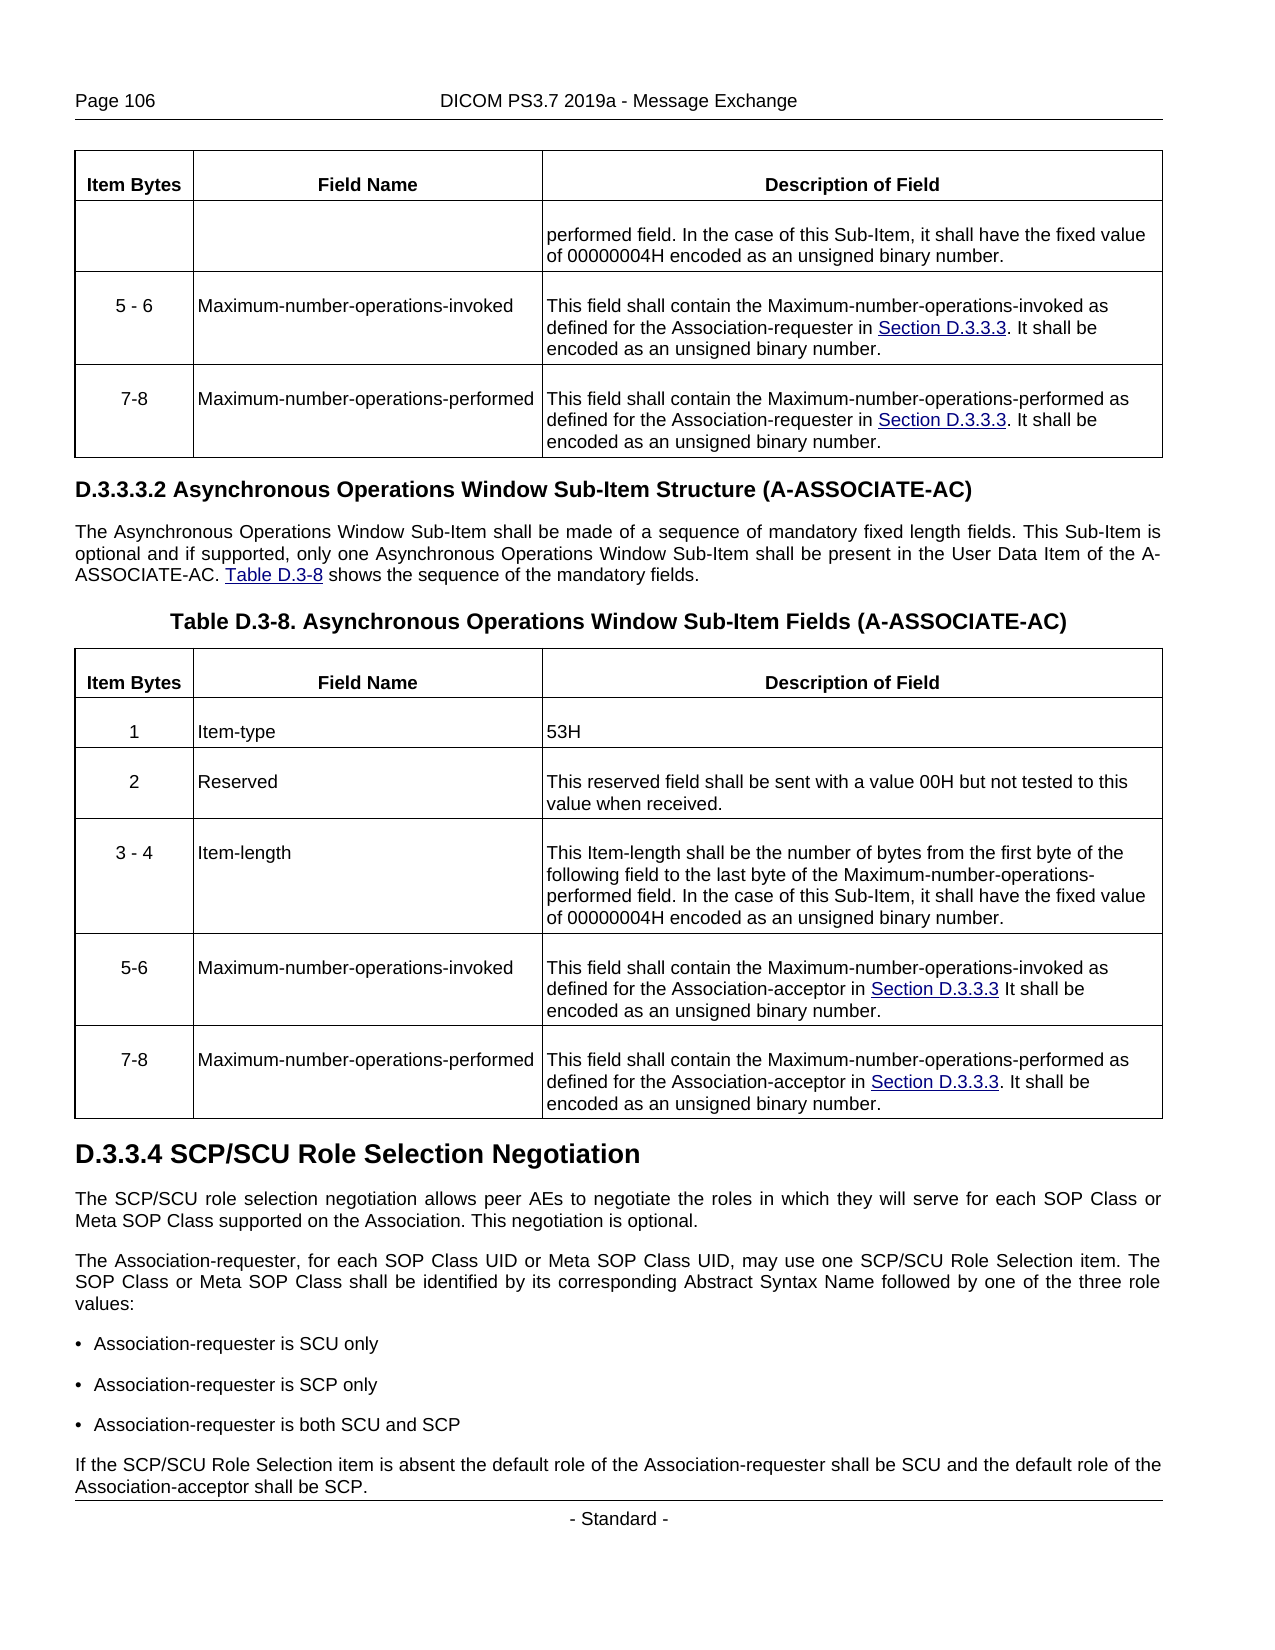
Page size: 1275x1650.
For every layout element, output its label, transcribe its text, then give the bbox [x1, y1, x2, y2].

table_cell Maximum-number-operations-performed [194, 1026, 542, 1118]
table_cell Item-type [194, 698, 542, 747]
table_cell Maximum-number-operations-invoked [194, 934, 542, 1025]
table_cell performed field. In the case of this Sub-Item, it shall have the fixed value of 00000004H encoded as an unsigned binary number. [543, 201, 1162, 271]
table_cell 5-6 [76, 934, 193, 1025]
table_cell 3 - 4 [76, 819, 193, 932]
table_cell [76, 201, 193, 271]
table_cell [194, 201, 542, 271]
table_cell Maximum-number-operations-performed [194, 365, 542, 457]
text The Asynchronous Operations Window Sub-Item shall be made of a sequence of mandatory fixed length fields. This Sub-Item is optional and if supported, only one Asynchronous Operations Window Sub-Item shall be present in the User Data Item of the A-ASSOCIATE-AC. Table D.3-8 shows the sequence of the mandatory fields. [75, 521, 1162, 586]
text D.3.3.3.2 Asynchronous Operations Window Sub-Item Structure (A-ASSOCIATE-AC) [75, 476, 1162, 502]
text D.3.3.4 SCP/SCU Role Selection Negotiation [75, 1138, 1162, 1169]
table_cell This field shall contain the Maximum-number-operations-invoked as defined for the Association-requester in Section D.3.3.3. It shall be encoded as an unsigned binary number. [543, 272, 1162, 364]
text If the SCP/SCU Role Selection item is absent the default role of the Association-requester shall be SCU and the default role of the Association-acceptor shall be SCP. [75, 1454, 1162, 1497]
table_header Description of Field [543, 151, 1162, 200]
table_cell Maximum-number-operations-invoked [194, 272, 542, 364]
table_cell Reserved [194, 748, 542, 818]
text The Association-requester, for each SOP Class UID or Meta SOP Class UID, may use one SCP/SCU Role Selection item. The SOP Class or Meta SOP Class shall be identified by its corresponding Abstract Syntax Name followed by one of the three role values: [75, 1250, 1162, 1314]
table_cell 7-8 [76, 365, 193, 457]
table_cell This reserved field shall be sent with a value 00H but not tested to this value when received. [543, 748, 1162, 818]
list Association-requester is SCP only [75, 1373, 1162, 1395]
list Association-requester is SCU only [75, 1333, 1162, 1355]
table_cell Item-length [194, 819, 542, 932]
table_cell This field shall contain the Maximum-number-operations-performed as defined for the Association-acceptor in Section D.3.3.3. It shall be encoded as an unsigned binary number. [543, 1026, 1162, 1118]
table_header Field Name [194, 649, 542, 697]
table_header Item Bytes [76, 151, 193, 200]
table_cell 5 - 6 [76, 272, 193, 364]
table_header Field Name [194, 151, 542, 200]
table_cell This Item-length shall be the number of bytes from the first byte of the following field to the last byte of the Maximum-number-operations-performed field. In the case of this Sub-Item, it shall have the fixed value of 00000004H encoded as an unsigned binary number. [543, 819, 1162, 932]
table_cell 1 [76, 698, 193, 747]
table_header Item Bytes [76, 649, 193, 697]
table_cell This field shall contain the Maximum-number-operations-invoked as defined for the Association-acceptor in Section D.3.3.3 It shall be encoded as an unsigned binary number. [543, 934, 1162, 1025]
table_cell 53H [543, 698, 1162, 747]
text Table D.3-8. Asynchronous Operations Window Sub-Item Fields (A-ASSOCIATE-AC) [75, 608, 1162, 634]
list Association-requester is both SCU and SCP [75, 1414, 1162, 1435]
text The SCP/SCU role selection negotiation allows peer AEs to negotiate the roles in which they will serve for each SOP Class or Meta SOP Class supported on the Association. This negotiation is optional. [75, 1188, 1162, 1231]
table_cell 2 [76, 748, 193, 818]
table_header Description of Field [543, 649, 1162, 697]
table_cell 7-8 [76, 1026, 193, 1118]
table_cell This field shall contain the Maximum-number-operations-performed as defined for the Association-requester in Section D.3.3.3. It shall be encoded as an unsigned binary number. [543, 365, 1162, 457]
